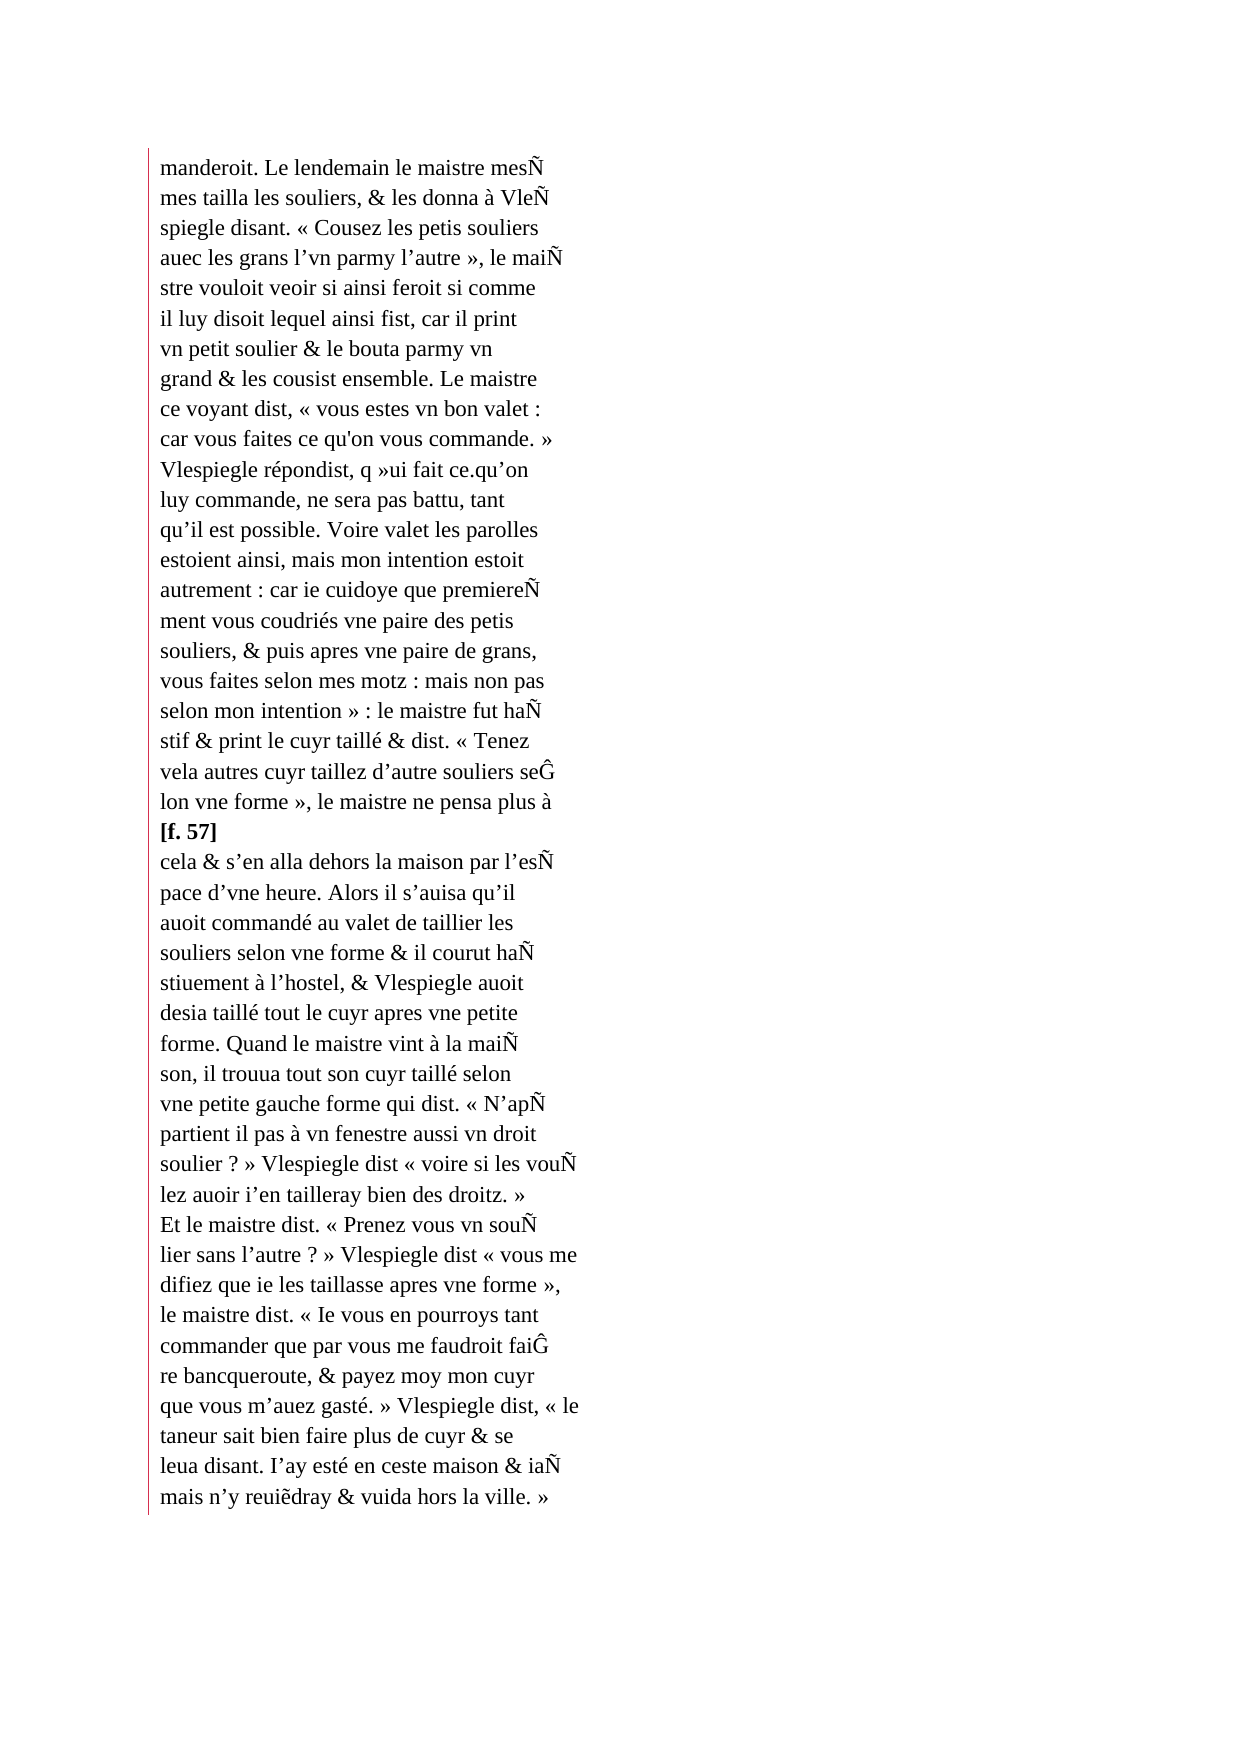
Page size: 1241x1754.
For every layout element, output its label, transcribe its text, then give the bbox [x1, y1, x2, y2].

text manderoit. Le lendemain le maistre mesÑ mes tailla les souliers, & les donna à VleÑ spiegle disant. « Cousez les petis souliers auec les grans l’vn parmy l’autre », le maiÑ stre vouloit veoir si ainsi feroit si comme il luy disoit lequel ainsi fist, car il print vn petit soulier & le bouta parmy vn grand & les cousist ensemble. Le maistre ce voyant dist, « vous estes vn bon valet : car vous faites ce qu'on vous commande. » Vlespiegle répondist, q »ui fait ce.qu’on luy commande, ne sera pas battu, tant qu’il est possible. Voire valet les parolles estoient ainsi, mais mon intention estoit autrement : car ie cuidoye que premiereÑ ment vous coudriés vne paire des petis souliers, & puis apres vne paire de grans, vous faites selon mes motz : mais non pas selon mon intention » : le maistre fut haÑ stif & print le cuyr taillé & dist. « Tenez vela autres cuyr taillez d’autre souliers seĜ lon vne forme », le maistre ne pensa plus à [f. 57] cela & s’en alla dehors la maison par l’esÑ pace d’vne heure. Alors il s’auisa qu’il auoit commandé au valet de taillier les souliers selon vne forme & il courut haÑ stiuement à l’hostel, & Vlespiegle auoit desia taillé tout le cuyr apres vne petite forme. Quand le maistre vint à la maiÑ son, il trouua tout son cuyr taillé selon vne petite gauche forme qui dist. « N’apÑ partient il pas à vn fenestre aussi vn droit soulier ? » Vlespiegle dist « voire si les vouÑ lez auoir i’en tailleray bien des droitz. » Et le maistre dist. « Prenez vous vn souÑ lier sans l’autre ? » Vlespiegle dist « vous me difiez que ie les taillasse apres vne forme », le maistre dist. « Ie vous en pourroys tant commander que par vous me faudroit faiĜ re bancqueroute, & payez moy mon cuyr que vous m’auez gasté. » Vlespiegle dist, « le taneur sait bien faire plus de cuyr & se leua disant. I’ay esté en ceste maison & iaÑ mais n’y reuiẽdray & vuida hors la ville. » [149, 148, 1093, 1515]
